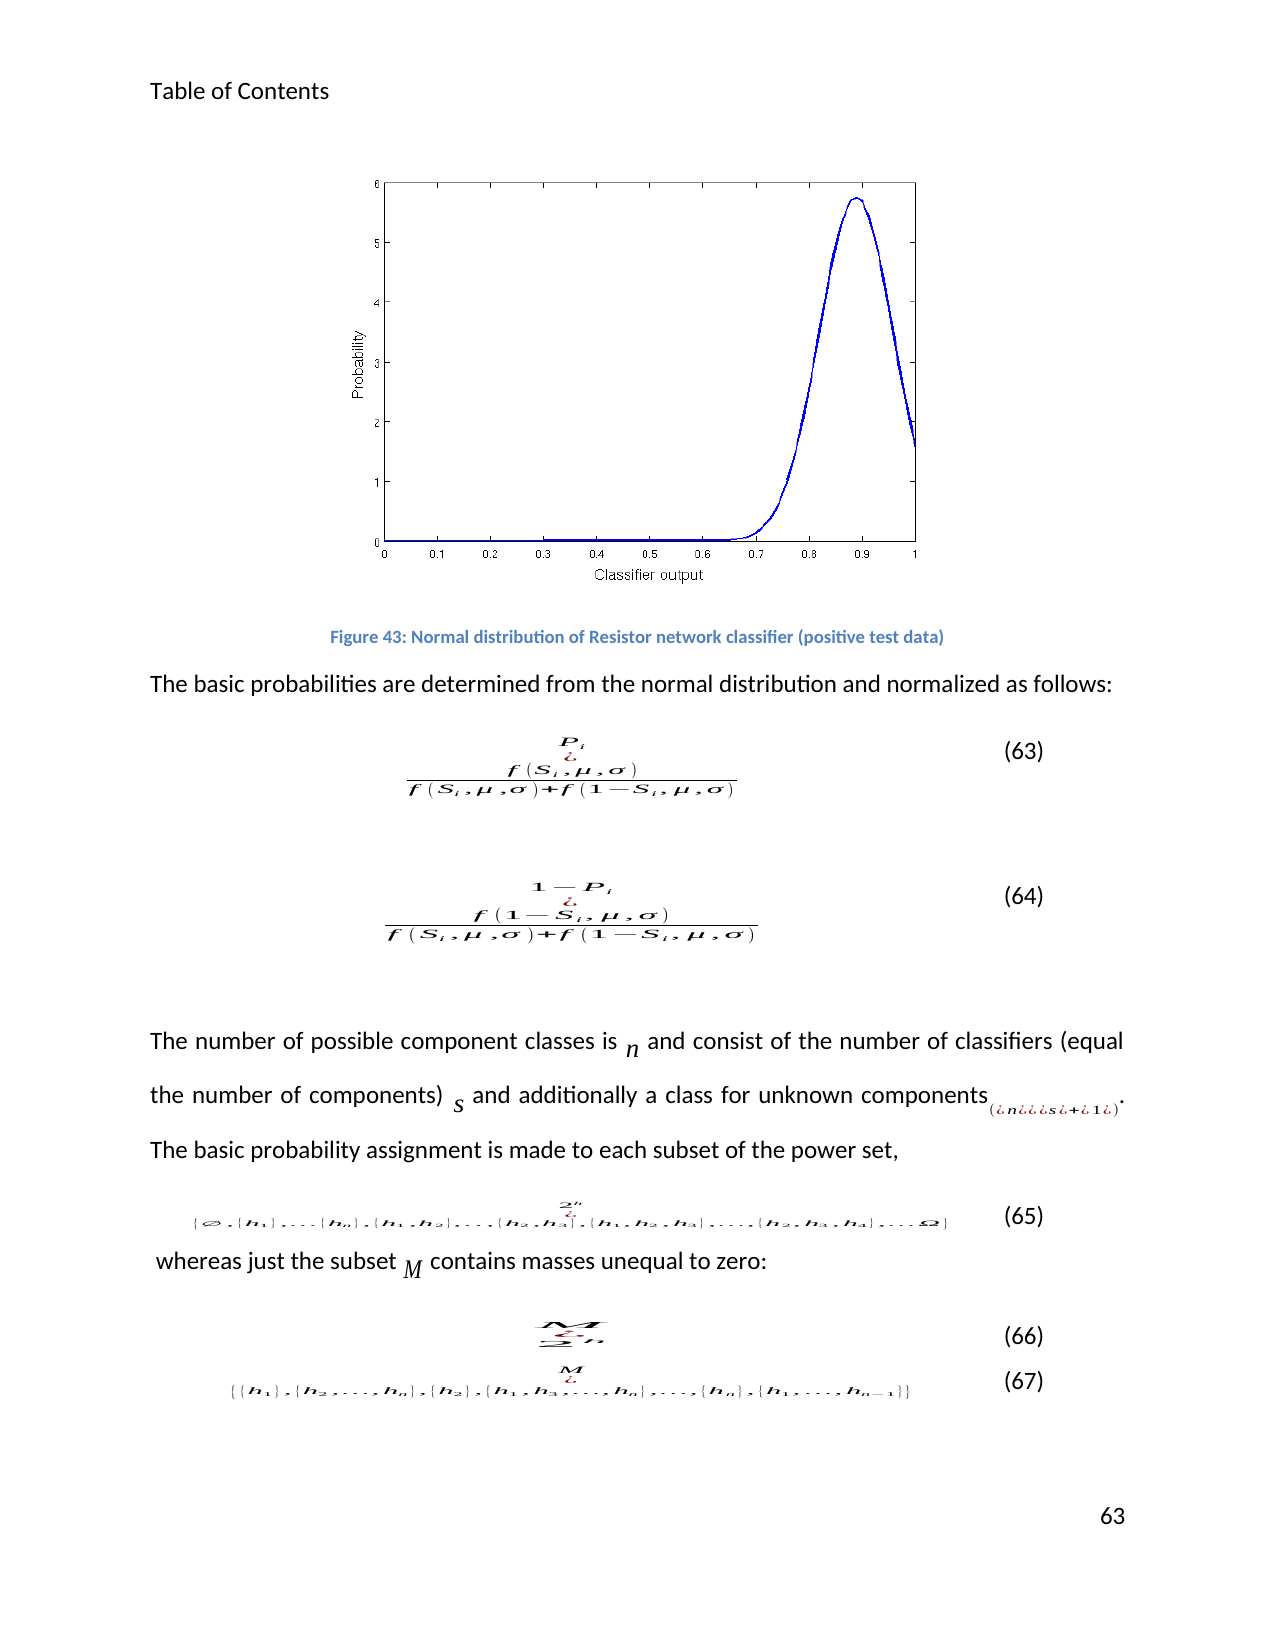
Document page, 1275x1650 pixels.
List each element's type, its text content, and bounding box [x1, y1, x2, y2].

table_cell (67) [992, 1365, 1057, 1414]
text The basic probabilities are determined from the normal distribution and normalized as follows: [150, 669, 1125, 699]
table_cell [150, 1365, 992, 1414]
text Figure 43: Normal distribution of Resistor network classifier (positive test data) [150, 625, 1125, 648]
table_header [150, 1320, 992, 1365]
table_header [150, 1200, 992, 1245]
table_header (63) [992, 735, 1057, 813]
table_header [150, 880, 992, 958]
text whereas just the subset contains masses unequal to zero: [150, 1245, 1125, 1284]
table_header [150, 735, 992, 813]
table_header (65) [992, 1200, 1057, 1245]
table_header (64) [992, 880, 1057, 958]
table_header (66) [992, 1320, 1057, 1365]
text The number of possible component classes is and consist of the number of classifiers (equal the number of components) and additionally a class for unknown components. The basic probability assignment is made to each subset of the power set, [150, 1025, 1125, 1164]
